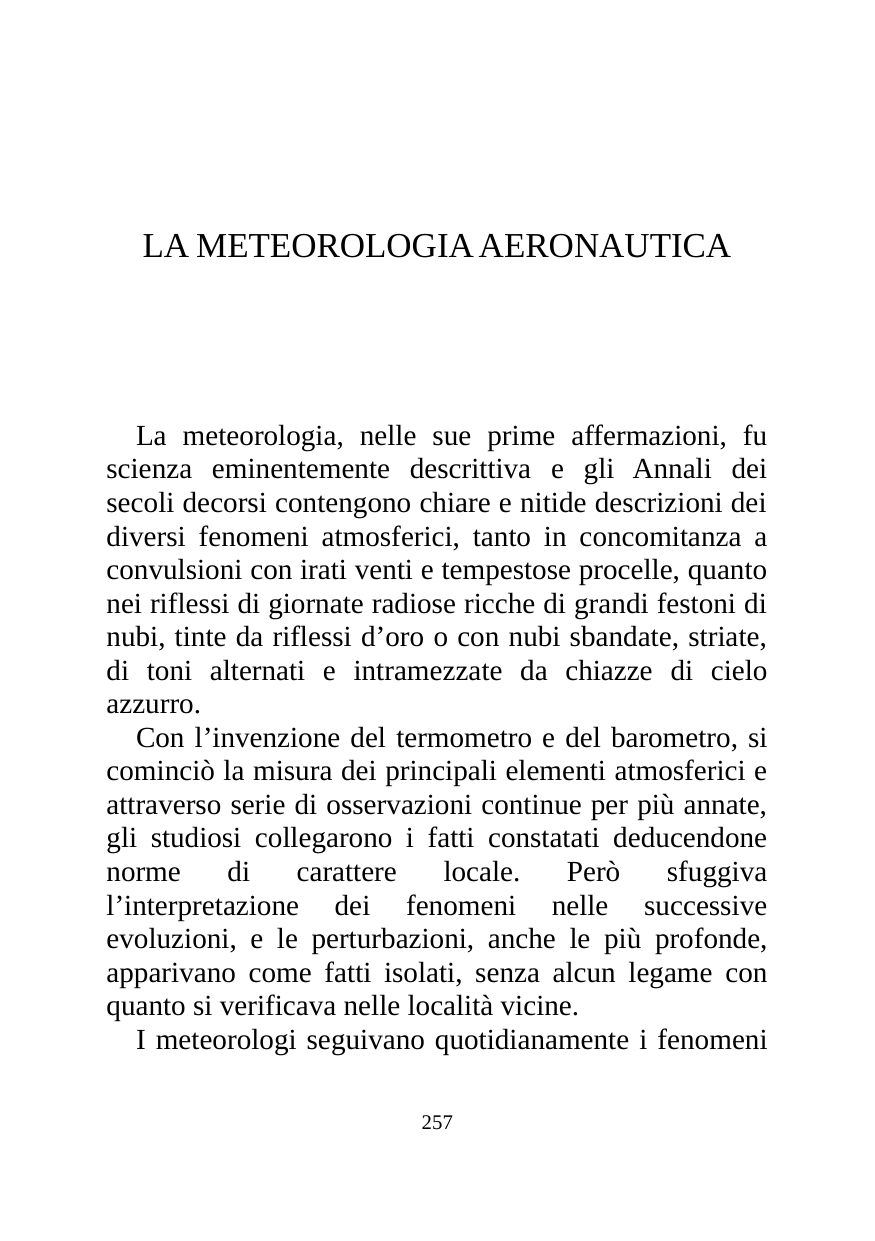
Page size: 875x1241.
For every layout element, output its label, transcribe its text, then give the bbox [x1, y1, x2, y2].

text I meteorologi seguivano quotidianamente i fenomeni [106, 1022, 768, 1055]
text La meteorologia, nelle sue prime affermazioni, fu scienza eminentemente descrittiva e gli Annali dei secoli decorsi contengono chiare e nitide descrizioni dei diversi fenomeni atmosferici, tanto in concomitanza a convulsioni con irati venti e tempestose procelle, quanto nei riflessi di giornate radiose ricche di grandi festoni di nubi, tinte da riflessi d’oro o con nubi sbandate, striate, di toni alternati e intramezzate da chiazze di cielo azzurro. [106, 418, 768, 720]
subtitle LA METEOROLOGIA AERONAUTICA [106, 224, 768, 264]
text Con l’invenzione del termometro e del barometro, si cominciò la misura dei principali elementi atmosferici e attraverso serie di osservazioni continue per più annate, gli studiosi collegarono i fatti constatati deducendone norme di carattere locale. Però sfuggiva l’interpretazione dei fenomeni nelle successive evoluzioni, e le perturbazioni, anche le più profonde, apparivano come fatti isolati, senza alcun legame con quanto si verificava nelle località vicine. [106, 720, 768, 1022]
